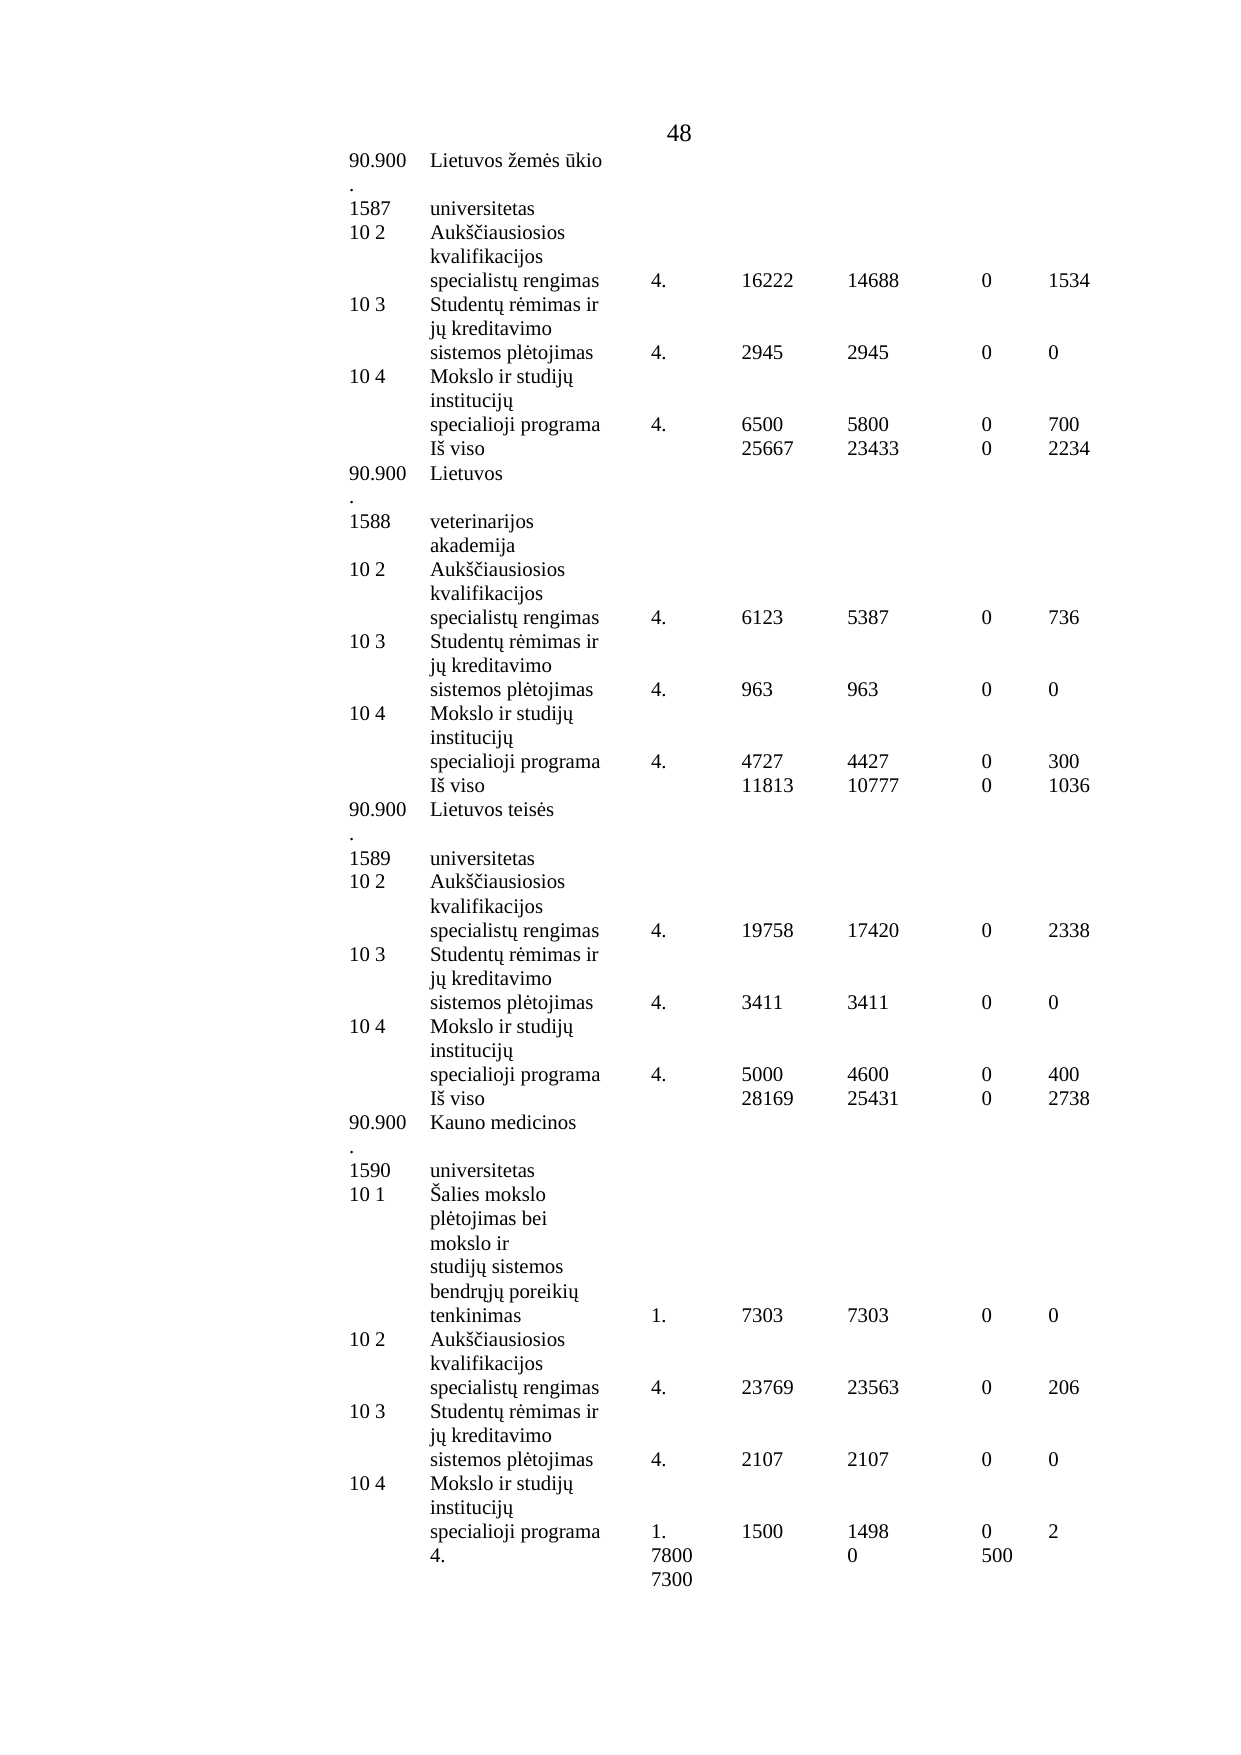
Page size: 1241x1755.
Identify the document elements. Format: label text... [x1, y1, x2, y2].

table_cell [836, 725, 970, 749]
table_cell [640, 1471, 730, 1495]
table_cell [338, 1206, 418, 1230]
table_cell 10 2 [338, 870, 418, 893]
table_cell [640, 460, 730, 508]
table_cell [338, 412, 418, 436]
table_cell [177, 1158, 338, 1182]
table_cell 10 2 [338, 1327, 418, 1351]
table_cell 4. [640, 1447, 730, 1471]
table_cell [640, 533, 730, 557]
table_cell [836, 797, 970, 845]
table_cell Mokslo ir studijų [419, 364, 639, 388]
table_cell [640, 364, 730, 388]
table_cell [177, 388, 338, 412]
table_cell 300 [1037, 749, 1181, 773]
table_cell sistemos plėtojimas [419, 340, 639, 364]
table_cell 0 [970, 1447, 1037, 1471]
table_cell 2338 [1037, 918, 1181, 942]
table_cell Aukščiausiosios [419, 1327, 639, 1351]
table_cell [970, 629, 1037, 653]
table_cell [177, 1014, 338, 1038]
table_cell 500 [970, 1543, 1037, 1591]
table_cell [1037, 196, 1181, 220]
table_cell 90.900. [338, 797, 418, 845]
table_cell institucijų [419, 725, 639, 749]
table_cell specialistų rengimas [419, 1375, 639, 1399]
table_cell [1037, 388, 1181, 412]
table_cell [970, 1279, 1037, 1303]
table_cell 1500 [730, 1519, 836, 1543]
table_cell [177, 1230, 338, 1254]
table_cell [730, 653, 836, 677]
table_cell [970, 1423, 1037, 1447]
table_cell [640, 1206, 730, 1230]
table_cell [970, 894, 1037, 918]
table_cell [177, 1447, 338, 1471]
table_cell Mokslo ir studijų [419, 701, 639, 725]
table_cell 0 [1037, 340, 1181, 364]
table_cell [338, 1351, 418, 1375]
table_cell 0 [970, 605, 1037, 629]
table_cell 3411 [730, 990, 836, 1014]
table_cell [177, 412, 338, 436]
table_cell 700 [1037, 412, 1181, 436]
table_cell [640, 388, 730, 412]
table_cell [338, 1038, 418, 1062]
table_cell [730, 1230, 836, 1254]
table_cell [970, 1255, 1037, 1278]
table_cell 4. [640, 918, 730, 942]
table_cell 0 [970, 1062, 1037, 1086]
table_cell [970, 797, 1037, 845]
table_cell [1037, 1399, 1181, 1423]
table_cell [836, 1038, 970, 1062]
table_cell [338, 1543, 418, 1591]
table_cell [1037, 364, 1181, 388]
table_cell [730, 533, 836, 557]
table_cell [640, 653, 730, 677]
table_cell [1037, 797, 1181, 845]
table_cell [836, 1230, 970, 1254]
table_cell [970, 533, 1037, 557]
table_cell [1037, 629, 1181, 653]
table_cell [730, 1014, 836, 1038]
table_cell [640, 316, 730, 340]
table_cell [970, 557, 1037, 581]
table_cell 1498 [836, 1519, 970, 1543]
table_cell Aukščiausiosios [419, 870, 639, 893]
table_cell jų kreditavimo [419, 653, 639, 677]
table_cell [640, 1038, 730, 1062]
table_cell 16222 [730, 268, 836, 292]
table_cell institucijų [419, 1495, 639, 1519]
table_cell [177, 605, 338, 629]
table_cell [836, 220, 970, 244]
table_cell [836, 1110, 970, 1158]
table_cell [730, 701, 836, 725]
table_cell [640, 870, 730, 893]
table_cell [1037, 1038, 1181, 1062]
table_cell [970, 581, 1037, 605]
table_cell [836, 1351, 970, 1375]
table_cell [730, 509, 836, 533]
table_cell 4. [640, 412, 730, 436]
table_cell [177, 942, 338, 966]
table_cell [338, 966, 418, 990]
table_cell 963 [836, 677, 970, 701]
table_cell Aukščiausiosios [419, 220, 639, 244]
table_cell [338, 436, 418, 460]
table_cell 2945 [730, 340, 836, 364]
table_cell [730, 1038, 836, 1062]
table_cell [1037, 292, 1181, 316]
table_cell [177, 460, 338, 508]
table_cell [177, 1062, 338, 1086]
table_cell [177, 1038, 338, 1062]
table_cell 90.900. [338, 460, 418, 508]
table_cell kvalifikacijos [419, 581, 639, 605]
table_cell [730, 244, 836, 268]
table_cell [1037, 148, 1181, 196]
table_cell 206 [1037, 1375, 1181, 1399]
table_cell 23563 [836, 1375, 970, 1399]
table_cell 4. [640, 268, 730, 292]
table_cell [1037, 1206, 1181, 1230]
table_cell 0 [970, 1303, 1037, 1327]
table_cell [1037, 1110, 1181, 1158]
table_cell [970, 1182, 1037, 1206]
table_cell [640, 1014, 730, 1038]
table_cell [970, 966, 1037, 990]
table_cell [177, 1327, 338, 1351]
table_cell [177, 436, 338, 460]
table_cell [836, 1471, 970, 1495]
table_cell 11813 [730, 773, 836, 797]
table_cell [836, 701, 970, 725]
table_cell [338, 388, 418, 412]
table_cell [177, 1206, 338, 1230]
table_cell sistemos plėtojimas [419, 677, 639, 701]
table_cell universitetas [419, 1158, 639, 1182]
table_cell [177, 1471, 338, 1495]
table_cell Aukščiausiosios [419, 557, 639, 581]
table_cell [970, 653, 1037, 677]
table_cell [640, 942, 730, 966]
table_cell [640, 1327, 730, 1351]
table_cell [338, 1495, 418, 1519]
table_cell institucijų [419, 388, 639, 412]
table_cell 0 [1037, 1303, 1181, 1327]
table_cell veterinarijos [419, 509, 639, 533]
table_cell [177, 966, 338, 990]
table_cell Mokslo ir studijų [419, 1471, 639, 1495]
table_cell [730, 629, 836, 653]
table_cell 6123 [730, 605, 836, 629]
table_cell [970, 1158, 1037, 1182]
table_cell [177, 749, 338, 773]
table_cell [177, 1351, 338, 1375]
table_cell [338, 316, 418, 340]
table_cell 0 [970, 436, 1037, 460]
table_cell [836, 196, 970, 220]
table_cell [836, 966, 970, 990]
table_cell [640, 509, 730, 533]
table_cell [640, 220, 730, 244]
table_cell [640, 1423, 730, 1447]
table_cell [836, 292, 970, 316]
table_cell [640, 581, 730, 605]
table_cell [970, 725, 1037, 749]
table_cell [640, 1182, 730, 1206]
table_cell 5800 [836, 412, 970, 436]
table_cell [1037, 1351, 1181, 1375]
table_cell [640, 1230, 730, 1254]
table_cell [970, 1206, 1037, 1230]
table_cell [730, 1182, 836, 1206]
table_cell 10 3 [338, 629, 418, 653]
table_cell [640, 1110, 730, 1158]
table_cell [970, 292, 1037, 316]
table_cell [177, 268, 338, 292]
table_cell [338, 1303, 418, 1327]
table_cell [177, 797, 338, 845]
table_cell 10 3 [338, 942, 418, 966]
table_cell [836, 533, 970, 557]
table_cell 10777 [836, 773, 970, 797]
table_cell 14688 [836, 268, 970, 292]
table_cell Iš viso [419, 1086, 639, 1110]
table_cell [338, 581, 418, 605]
table_cell Šalies mokslo [419, 1182, 639, 1206]
table_cell [836, 942, 970, 966]
table_cell [1037, 1471, 1181, 1495]
table_cell [640, 244, 730, 268]
table_cell [177, 1495, 338, 1519]
table_cell [1037, 1014, 1181, 1038]
table_cell [640, 292, 730, 316]
table_cell jų kreditavimo [419, 1423, 639, 1447]
table_cell 4727 [730, 749, 836, 773]
table_cell 10 3 [338, 1399, 418, 1423]
table_cell [730, 1279, 836, 1303]
table_cell [836, 1014, 970, 1038]
table_cell [177, 1423, 338, 1447]
table_cell [640, 1399, 730, 1423]
table_cell 1589 [338, 845, 418, 869]
table_cell [836, 244, 970, 268]
table_cell bendrųjų poreikių [419, 1279, 639, 1303]
table_cell [338, 1447, 418, 1471]
table_cell [730, 364, 836, 388]
table_cell [970, 1038, 1037, 1062]
table_cell [970, 1495, 1037, 1519]
table_cell [1037, 1182, 1181, 1206]
table_cell [1037, 533, 1181, 557]
table_cell [338, 1279, 418, 1303]
table_cell [730, 460, 836, 508]
table_cell kvalifikacijos [419, 894, 639, 918]
table_cell 5000 [730, 1062, 836, 1086]
table_cell [730, 966, 836, 990]
table_cell [1037, 509, 1181, 533]
table_cell [836, 629, 970, 653]
table_cell 1534 [1037, 268, 1181, 292]
table_cell [970, 701, 1037, 725]
table_cell 25431 [836, 1086, 970, 1110]
table_cell [177, 220, 338, 244]
table_cell [730, 388, 836, 412]
table_cell [730, 870, 836, 893]
table_cell [730, 1255, 836, 1278]
table_cell 400 [1037, 1062, 1181, 1086]
table_cell [970, 1110, 1037, 1158]
table_cell 1. [640, 1519, 730, 1543]
table_cell [338, 1375, 418, 1399]
table_cell 0 [1037, 677, 1181, 701]
table_cell 10 4 [338, 701, 418, 725]
table_cell tenkinimas [419, 1303, 639, 1327]
table_cell 10 3 [338, 292, 418, 316]
table_cell [338, 1230, 418, 1254]
table_cell [177, 990, 338, 1014]
table_cell [177, 1110, 338, 1158]
table_cell Studentų rėmimas ir [419, 942, 639, 966]
table_cell [970, 244, 1037, 268]
table_cell [1037, 725, 1181, 749]
table_cell 1588 [338, 509, 418, 533]
table_cell specialioji programa [419, 1062, 639, 1086]
table_cell [836, 1327, 970, 1351]
table_cell specialioji programa [419, 1519, 639, 1543]
table_cell [338, 677, 418, 701]
table_cell [640, 773, 730, 797]
table_cell [836, 1279, 970, 1303]
table_cell [177, 1182, 338, 1206]
table_cell akademija [419, 533, 639, 557]
table_cell [1037, 581, 1181, 605]
table_cell [338, 533, 418, 557]
table_cell 1. [640, 1303, 730, 1327]
table_cell [970, 942, 1037, 966]
table_cell [177, 509, 338, 533]
table_cell 23433 [836, 436, 970, 460]
table_cell [640, 1158, 730, 1182]
table_cell Iš viso [419, 773, 639, 797]
table_cell Iš viso [419, 436, 639, 460]
table_cell 19758 [730, 918, 836, 942]
table_cell sistemos plėtojimas [419, 990, 639, 1014]
table_cell 0 [970, 749, 1037, 773]
table_cell [338, 340, 418, 364]
table_cell 7800 7300 [640, 1543, 730, 1591]
table_cell [1037, 894, 1181, 918]
table_cell [836, 557, 970, 581]
table_cell [177, 1519, 338, 1543]
table_cell 10 4 [338, 1471, 418, 1495]
table_cell Lietuvos žemės ūkio [419, 148, 639, 196]
table_cell [1037, 1158, 1181, 1182]
table_cell 10 1 [338, 1182, 418, 1206]
table_cell [730, 1423, 836, 1447]
table_cell Studentų rėmimas ir [419, 629, 639, 653]
table_cell 0 [970, 412, 1037, 436]
table_cell 28169 [730, 1086, 836, 1110]
table_cell universitetas [419, 196, 639, 220]
table_cell [730, 1110, 836, 1158]
table_cell [1037, 1495, 1181, 1519]
table_cell 1587 [338, 196, 418, 220]
table_cell [730, 148, 836, 196]
table_cell [177, 725, 338, 749]
table_cell 6500 [730, 412, 836, 436]
table_cell 2 [1037, 1519, 1181, 1543]
table_cell 4. [640, 340, 730, 364]
table_cell [836, 1423, 970, 1447]
table_cell 0 [970, 677, 1037, 701]
table_cell [836, 1158, 970, 1182]
table_cell [730, 1351, 836, 1375]
table_cell 5387 [836, 605, 970, 629]
table_cell [970, 316, 1037, 340]
table_cell [970, 870, 1037, 893]
table_cell [836, 845, 970, 869]
table_cell [730, 894, 836, 918]
table_cell [177, 340, 338, 364]
table_cell [338, 894, 418, 918]
table_cell [970, 845, 1037, 869]
table_cell [177, 918, 338, 942]
table_cell [640, 894, 730, 918]
table_cell [177, 1279, 338, 1303]
table_cell 1590 [338, 1158, 418, 1182]
table_cell 4427 [836, 749, 970, 773]
table_cell [730, 845, 836, 869]
table_cell [640, 436, 730, 460]
table_cell specialistų rengimas [419, 268, 639, 292]
table_cell 90.900. [338, 148, 418, 196]
table_cell [1037, 460, 1181, 508]
table_cell [836, 894, 970, 918]
table_cell [836, 148, 970, 196]
table_cell [970, 1230, 1037, 1254]
table_cell [730, 196, 836, 220]
table_cell [970, 1327, 1037, 1351]
table_cell [177, 845, 338, 869]
table_cell [730, 1495, 836, 1519]
table_cell sistemos plėtojimas [419, 1447, 639, 1471]
table_cell [970, 1351, 1037, 1375]
table_cell [730, 725, 836, 749]
table_cell Studentų rėmimas ir [419, 292, 639, 316]
table_cell [338, 990, 418, 1014]
table_cell [177, 1375, 338, 1399]
table_cell 2107 [836, 1447, 970, 1471]
table_cell [836, 581, 970, 605]
table_cell 4. [640, 605, 730, 629]
table_cell 0 [970, 918, 1037, 942]
table_cell [177, 870, 338, 893]
table_cell universitetas [419, 845, 639, 869]
table_cell [970, 460, 1037, 508]
table_cell [177, 148, 338, 196]
table_cell [1037, 653, 1181, 677]
table_cell 0 [1037, 1447, 1181, 1471]
table_cell 0 [970, 990, 1037, 1014]
table_cell [1037, 557, 1181, 581]
table_cell [970, 509, 1037, 533]
table_cell [836, 870, 970, 893]
table_cell [730, 797, 836, 845]
table_cell [1037, 1423, 1181, 1447]
table_cell [338, 1086, 418, 1110]
table_cell [338, 1519, 418, 1543]
table_cell [177, 557, 338, 581]
table_cell [338, 918, 418, 942]
table_cell [836, 1255, 970, 1278]
table_cell [640, 1351, 730, 1375]
table_cell [177, 1303, 338, 1327]
table_cell specialioji programa [419, 412, 639, 436]
table_cell [177, 196, 338, 220]
table_cell Studentų rėmimas ir [419, 1399, 639, 1423]
table_cell [970, 1471, 1037, 1495]
table_cell [730, 581, 836, 605]
table_cell [1037, 220, 1181, 244]
table_cell institucijų [419, 1038, 639, 1062]
table_cell 0 [836, 1543, 970, 1591]
table_cell [177, 533, 338, 557]
table_cell Lietuvos [419, 460, 639, 508]
table_cell Kauno medicinos [419, 1110, 639, 1158]
table_cell 3411 [836, 990, 970, 1014]
table_cell [640, 966, 730, 990]
table_cell [836, 316, 970, 340]
table_cell 2738 [1037, 1086, 1181, 1110]
table_cell 10 4 [338, 1014, 418, 1038]
table_cell [730, 220, 836, 244]
table_cell [177, 1543, 338, 1591]
table_cell [836, 460, 970, 508]
table_cell [970, 196, 1037, 220]
table_cell [177, 773, 338, 797]
table_cell 0 [970, 340, 1037, 364]
table_cell [640, 557, 730, 581]
table_cell [1037, 870, 1181, 893]
table_cell [640, 1279, 730, 1303]
table_cell 7303 [836, 1303, 970, 1327]
table_cell [177, 1399, 338, 1423]
table_cell [640, 148, 730, 196]
table_cell jų kreditavimo [419, 316, 639, 340]
table_cell [177, 701, 338, 725]
table_cell 4. [640, 1375, 730, 1399]
table_cell [177, 629, 338, 653]
table_cell [177, 364, 338, 388]
table_cell [177, 653, 338, 677]
table_cell 1036 [1037, 773, 1181, 797]
table_cell [836, 388, 970, 412]
table_cell [730, 292, 836, 316]
table_cell 7303 [730, 1303, 836, 1327]
table_cell [640, 845, 730, 869]
table_cell 4600 [836, 1062, 970, 1086]
table_cell specialistų rengimas [419, 918, 639, 942]
table_cell kvalifikacijos [419, 1351, 639, 1375]
table_cell [177, 1086, 338, 1110]
table_cell [338, 605, 418, 629]
table_cell 0 [970, 1086, 1037, 1110]
table_cell [1037, 701, 1181, 725]
table_cell [1037, 1327, 1181, 1351]
table_cell [640, 725, 730, 749]
table_cell [730, 1327, 836, 1351]
table_cell [177, 1255, 338, 1278]
table_cell [640, 701, 730, 725]
table_cell [177, 244, 338, 268]
table_cell [338, 1423, 418, 1447]
table_cell [177, 316, 338, 340]
table_cell mokslo ir [419, 1230, 639, 1254]
table_cell 90.900. [338, 1110, 418, 1158]
table_cell [836, 653, 970, 677]
table_cell 736 [1037, 605, 1181, 629]
table_cell [177, 677, 338, 701]
table_cell [730, 316, 836, 340]
table_cell [338, 1255, 418, 1278]
table_cell 4. [640, 1062, 730, 1086]
table_cell 0 [970, 268, 1037, 292]
table_cell [177, 894, 338, 918]
table_cell [1037, 966, 1181, 990]
table_cell kvalifikacijos [419, 244, 639, 268]
table_cell Lietuvos teisės [419, 797, 639, 845]
table_cell [970, 388, 1037, 412]
table_cell 4. [640, 677, 730, 701]
table_cell [730, 1158, 836, 1182]
table_cell [640, 1086, 730, 1110]
table_cell [836, 1182, 970, 1206]
table_cell [338, 773, 418, 797]
table_cell [730, 1206, 836, 1230]
table_cell 963 [730, 677, 836, 701]
table_cell 25667 [730, 436, 836, 460]
table_cell [730, 1471, 836, 1495]
table_cell specialioji programa [419, 749, 639, 773]
table_cell [1037, 316, 1181, 340]
table_cell [730, 942, 836, 966]
table_cell [338, 749, 418, 773]
table_cell [730, 557, 836, 581]
table_cell [338, 268, 418, 292]
table_cell [1037, 942, 1181, 966]
table_cell 23769 [730, 1375, 836, 1399]
table_cell jų kreditavimo [419, 966, 639, 990]
table_cell [836, 1399, 970, 1423]
table_cell [177, 292, 338, 316]
table_cell 10 4 [338, 364, 418, 388]
table_cell [177, 581, 338, 605]
table_cell [970, 148, 1037, 196]
table_cell [1037, 1543, 1181, 1591]
table_cell [1037, 1279, 1181, 1303]
table_cell 4. [640, 749, 730, 773]
table_cell [1037, 244, 1181, 268]
table_cell specialistų rengimas [419, 605, 639, 629]
table_cell 2234 [1037, 436, 1181, 460]
table_cell 2945 [836, 340, 970, 364]
table_cell [836, 1206, 970, 1230]
table_cell 0 [1037, 990, 1181, 1014]
table_cell 0 [970, 1519, 1037, 1543]
table_cell [1037, 1255, 1181, 1278]
table_cell 4. [640, 990, 730, 1014]
table_cell [338, 725, 418, 749]
table_cell [640, 797, 730, 845]
table_cell [640, 196, 730, 220]
table_cell 17420 [836, 918, 970, 942]
table_cell [970, 364, 1037, 388]
table_cell [730, 1399, 836, 1423]
table_cell [970, 1399, 1037, 1423]
table_cell [338, 1062, 418, 1086]
table_cell 10 2 [338, 557, 418, 581]
table_cell 2107 [730, 1447, 836, 1471]
table_cell [640, 1495, 730, 1519]
table_cell [836, 364, 970, 388]
table_cell [338, 653, 418, 677]
table_cell [730, 1543, 836, 1591]
table_cell [836, 1495, 970, 1519]
table_cell [1037, 1230, 1181, 1254]
table_cell 4. [419, 1543, 639, 1591]
table_cell [1037, 845, 1181, 869]
table_cell 0 [970, 773, 1037, 797]
table_cell plėtojimas bei [419, 1206, 639, 1230]
table_cell studijų sistemos [419, 1255, 639, 1278]
table_cell [338, 244, 418, 268]
table_cell [970, 220, 1037, 244]
table_cell 10 2 [338, 220, 418, 244]
table_cell 0 [970, 1375, 1037, 1399]
table_cell Mokslo ir studijų [419, 1014, 639, 1038]
table_cell [640, 1255, 730, 1278]
table_cell [836, 509, 970, 533]
table_cell [970, 1014, 1037, 1038]
table_cell [640, 629, 730, 653]
